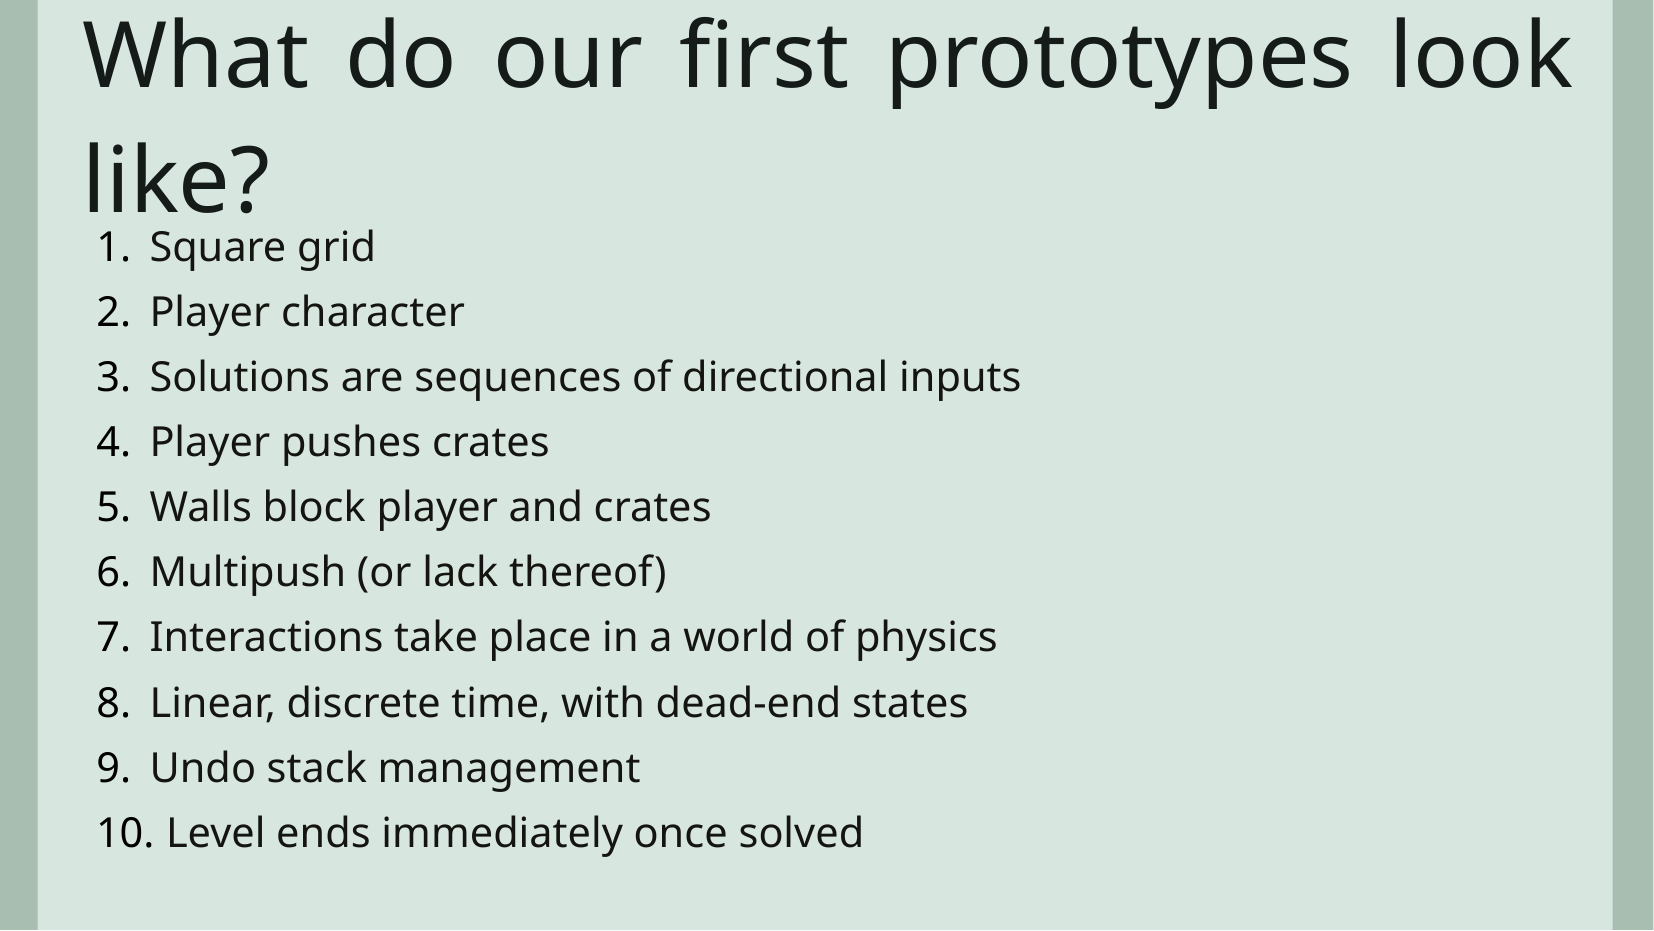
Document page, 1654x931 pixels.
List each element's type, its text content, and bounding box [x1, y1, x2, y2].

list Square grid Player character Solutions are sequences of directional inputs Player pushes crates Walls block player and crates Multipush (or lack thereof) Interactions take place in a world of physics Linear, discrete time, with dead-end states Undo stack management Level ends immediately once solved [82, 217, 1613, 863]
title What do our first prototypes look like? [82, 37, 1576, 193]
